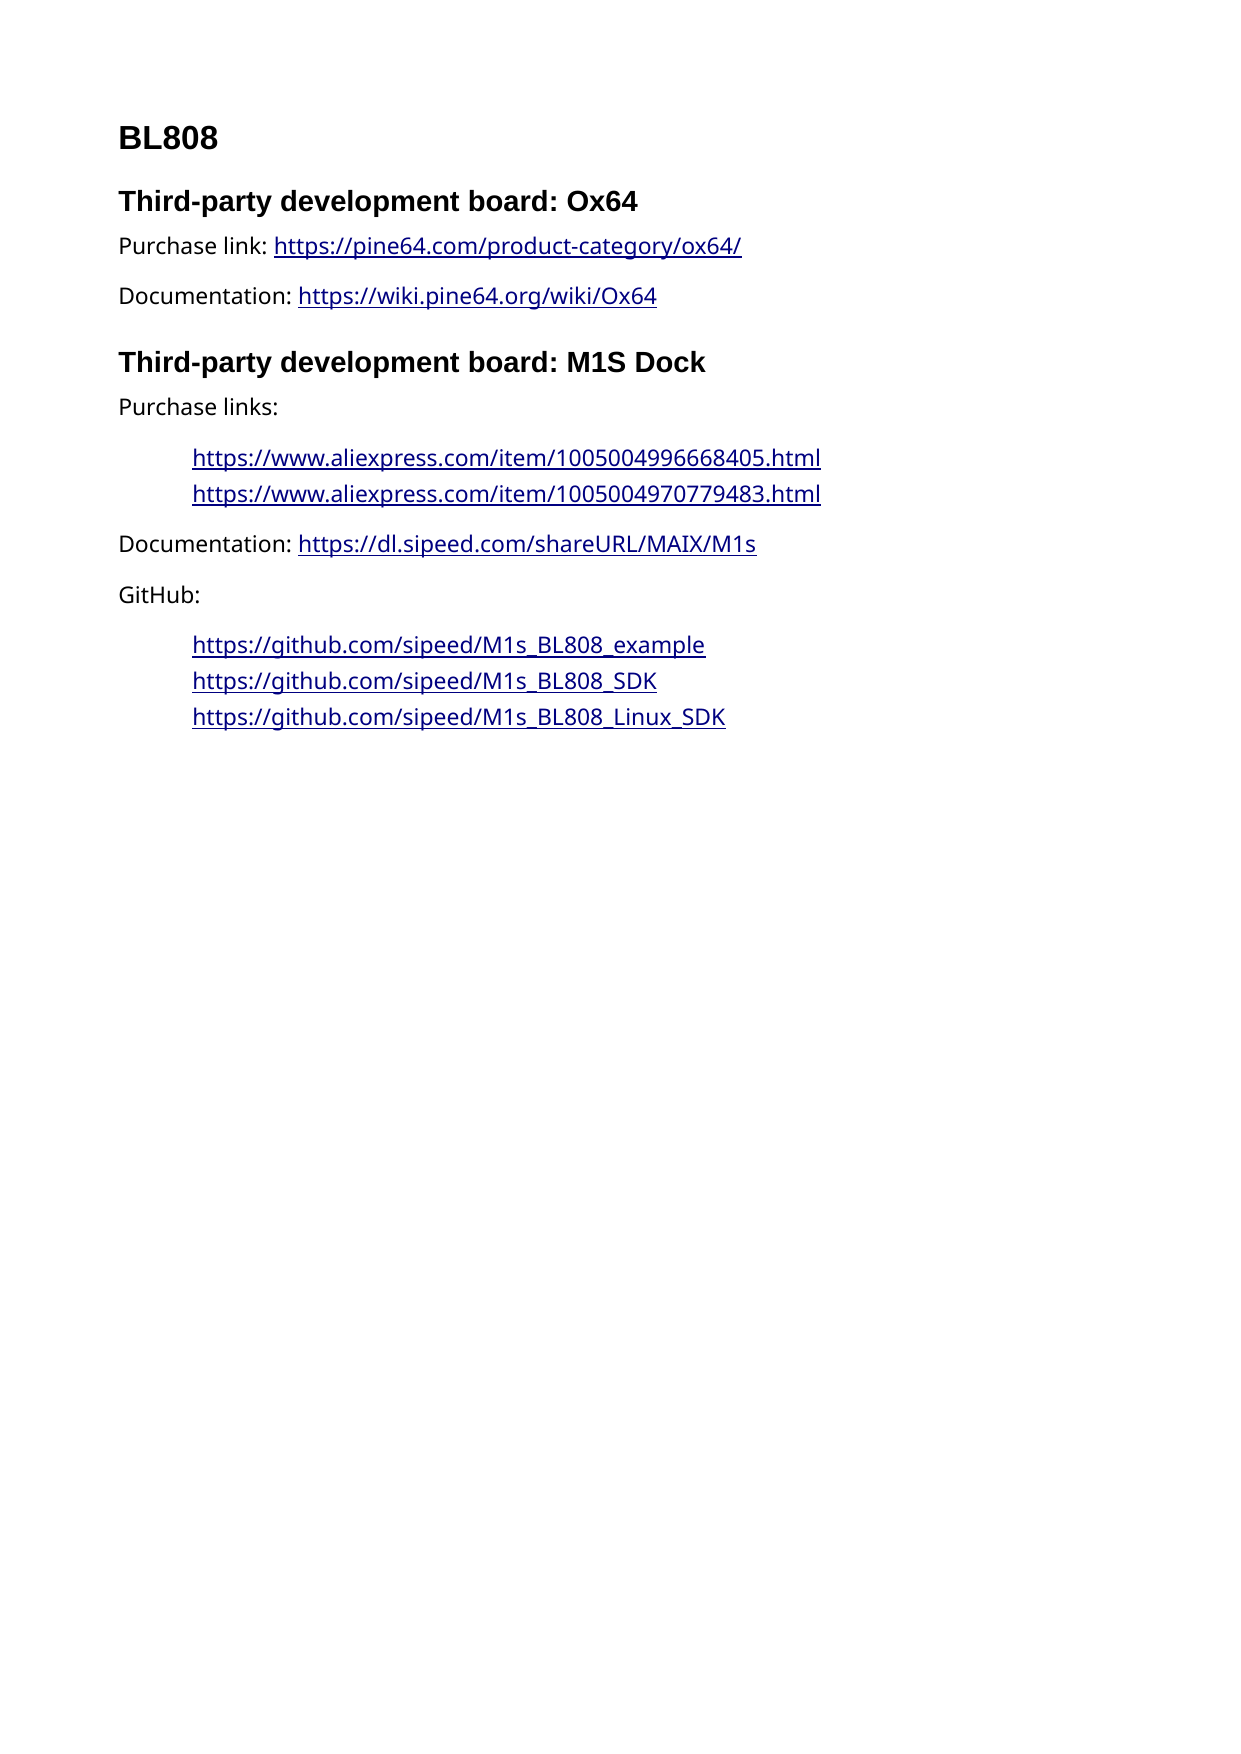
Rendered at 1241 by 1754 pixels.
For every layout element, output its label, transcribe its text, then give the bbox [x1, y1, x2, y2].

text https://github.com/sipeed/M1s_BL808_example [192, 629, 1122, 661]
text Documentation: https://wiki.pine64.org/wiki/Ox64 [118, 280, 1122, 311]
text https://github.com/sipeed/M1s_BL808_SDK [192, 665, 1122, 697]
text https://www.aliexpress.com/item/1005004996668405.html [192, 442, 1122, 473]
text https://www.aliexpress.com/item/1005004970779483.html [192, 478, 1122, 509]
text GitHub: [118, 579, 1122, 610]
text Purchase links: [118, 391, 1122, 423]
text Purchase link: https://pine64.com/product-category/ox64/ [118, 230, 1122, 261]
subtitle Third-party development board: Ox64 [118, 184, 1122, 217]
text Documentation: https://dl.sipeed.com/shareURL/MAIX/M1s [118, 528, 1122, 559]
subtitle BL808 [118, 118, 1122, 157]
subtitle Third-party development board: M1S Dock [118, 345, 1122, 379]
text https://github.com/sipeed/M1s_BL808_Linux_SDK [192, 701, 1122, 732]
